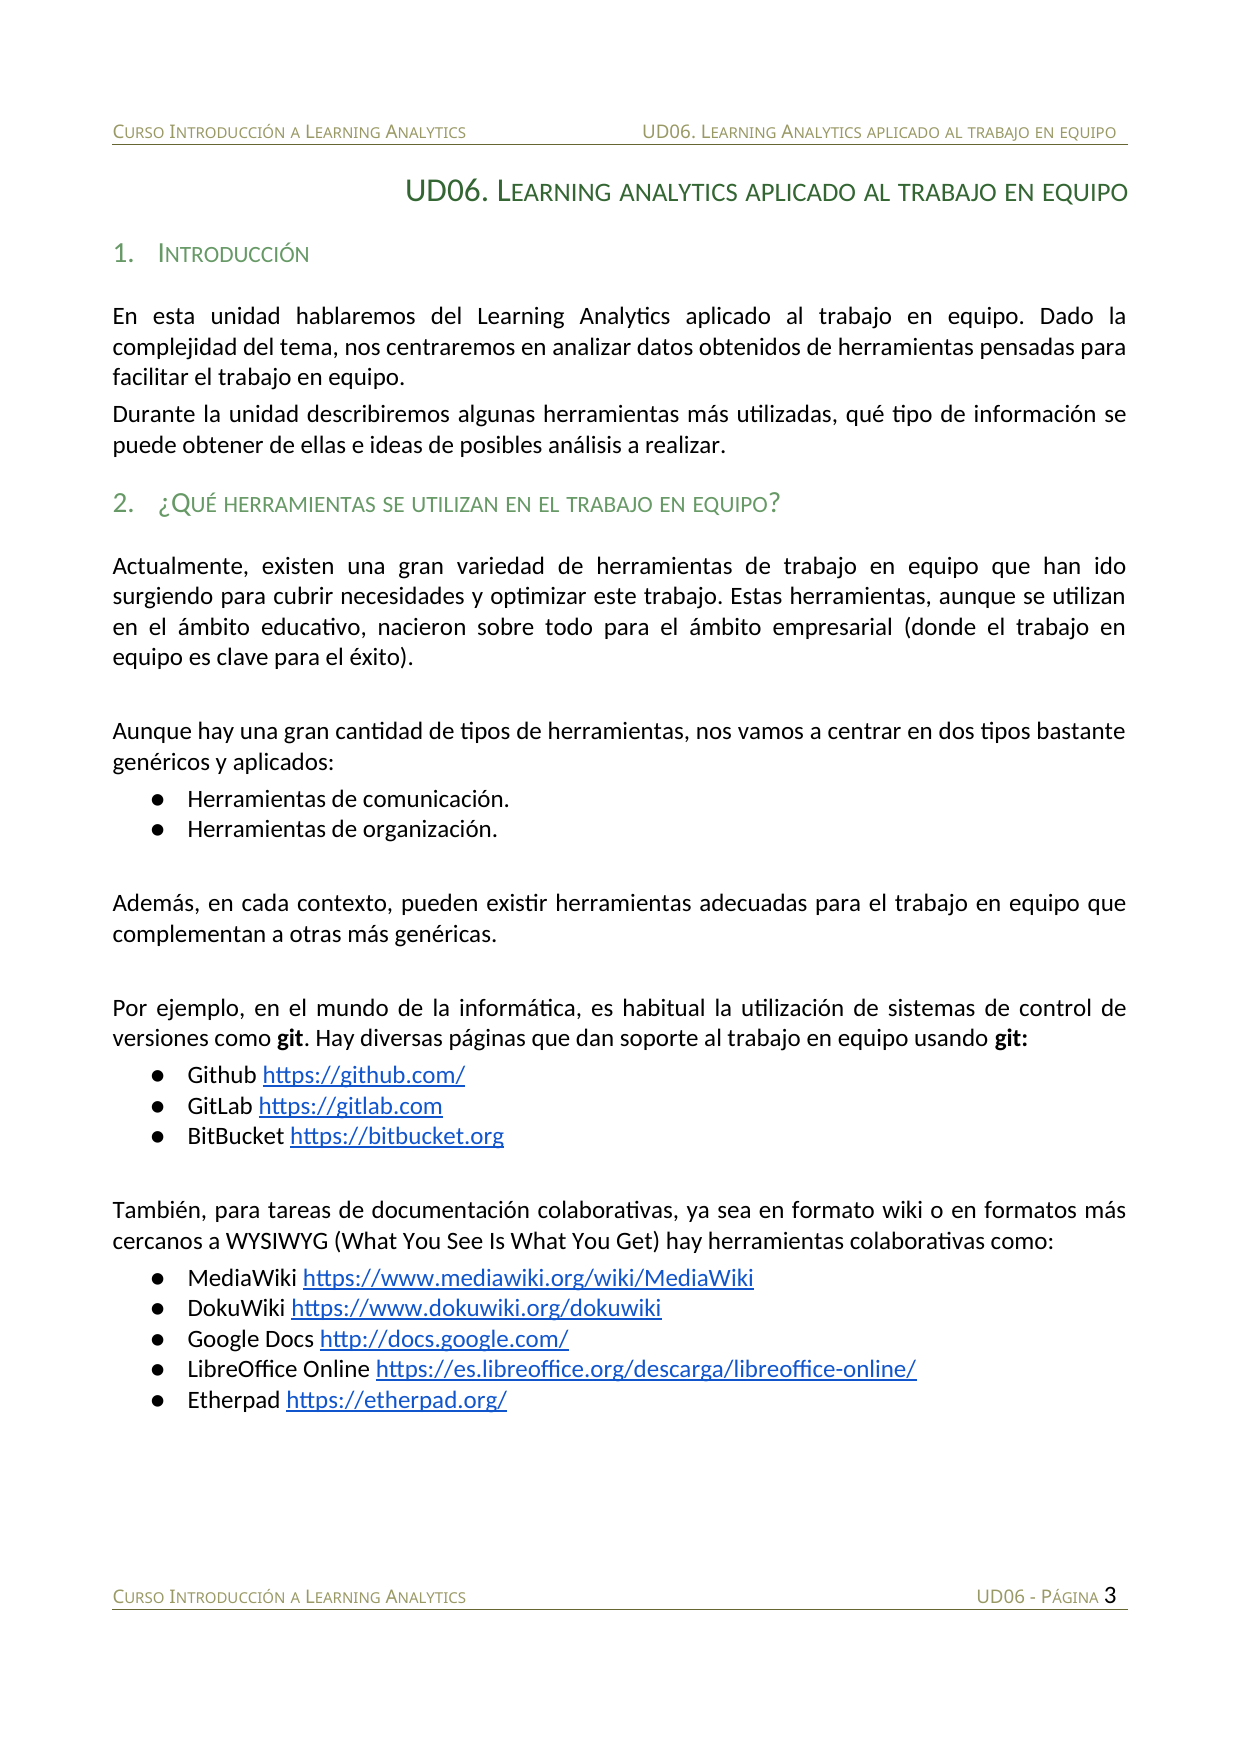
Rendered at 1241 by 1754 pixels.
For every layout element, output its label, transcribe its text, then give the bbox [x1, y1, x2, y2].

subtitle Introducción [112, 234, 1128, 270]
list BitBucket https://bitbucket.org [150, 1120, 1128, 1151]
text Por ejemplo, en el mundo de la informática, es habitual la utilización de sistemas de control de versiones como git. Hay diversas páginas que dan soporte al trabajo en equipo usando git: [112, 992, 1128, 1053]
list LibreOffice Online https://es.libreoffice.org/descarga/libreoffice-online/ [150, 1353, 1128, 1384]
text Aunque hay una gran cantidad de tipos de herramientas, nos vamos a centrar en dos tipos bastante genéricos y aplicados: [112, 715, 1128, 776]
text También, para tareas de documentación colaborativas, ya sea en formato wiki o en formatos más cercanos a WYSIWYG (What You See Is What You Get) hay herramientas colaborativas como: [112, 1194, 1128, 1255]
list GitLab https://gitlab.com [150, 1090, 1128, 1120]
text Actualmente, existen una gran variedad de herramientas de trabajo en equipo que han ido surgiendo para cubrir necesidades y optimizar este trabajo. Estas herramientas, aunque se utilizan en el ámbito educativo, nacieron sobre todo para el ámbito empresarial (donde el trabajo en equipo es clave para el éxito). [112, 550, 1128, 672]
text Durante la unidad describiremos algunas herramientas más utilizadas, qué tipo de información se puede obtener de ellas e ideas de posibles análisis a realizar. [112, 398, 1128, 459]
list Etherpad https://etherpad.org/ [150, 1384, 1128, 1414]
list Google Docs http://docs.google.com/ [150, 1323, 1128, 1353]
text UD06. Learning analytics aplicado al trabajo en equipo [112, 169, 1128, 210]
list DokuWiki https://www.dokuwiki.org/dokuwiki [150, 1292, 1128, 1323]
text En esta unidad hablaremos del Learning Analytics aplicado al trabajo en equipo. Dado la complejidad del tema, nos centraremos en analizar datos obtenidos de herramientas pensadas para facilitar el trabajo en equipo. [112, 300, 1128, 392]
text Además, en cada contexto, pueden existir herramientas adecuadas para el trabajo en equipo que complementan a otras más genéricas. [112, 887, 1128, 948]
subtitle ¿Qué herramientas se utilizan en el trabajo en equipo? [112, 484, 1128, 520]
list Github https://github.com/ [150, 1059, 1128, 1090]
list MediaWiki https://www.mediawiki.org/wiki/MediaWiki [150, 1262, 1128, 1292]
list Herramientas de comunicación. [150, 783, 1128, 813]
list Herramientas de organización. [150, 813, 1128, 844]
